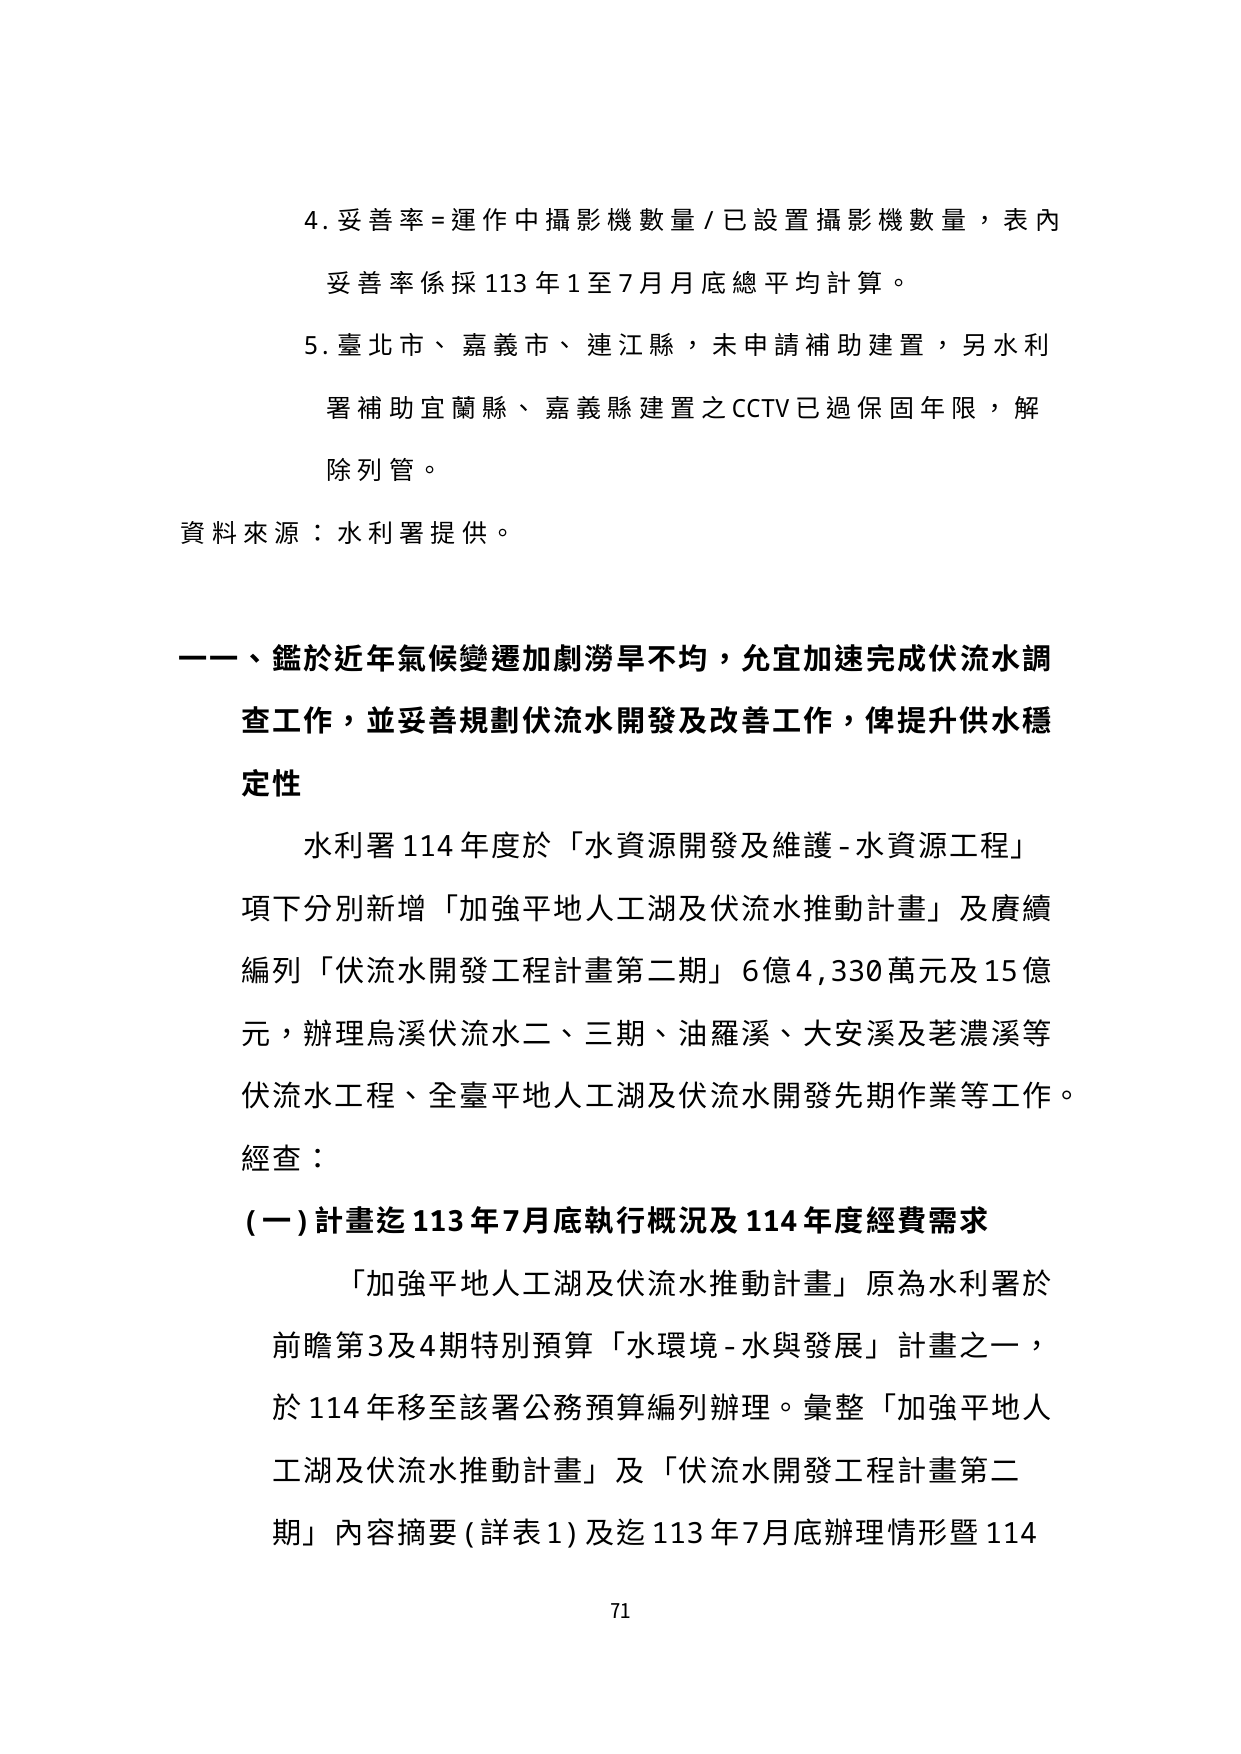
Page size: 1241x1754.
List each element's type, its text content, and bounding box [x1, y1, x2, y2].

text 水利署114年度於「水資源開發及維護-水資源工程」項下分別新增「加強平地人工湖及伏流水推動計畫」及賡續編列「伏流水開發工程計畫第二期」6億4,330萬元及15億元，辦理烏溪伏流水二、三期、油羅溪、大安溪及荖濃溪等伏流水工程、全臺平地人工湖及伏流水開發先期作業等工作。經查： [236, 802, 1063, 1177]
text 4.妥善率=運作中攝影機數量/已設置攝影機數量，表內妥善率係採113年1至7月月底總平均計算。 [295, 177, 1063, 302]
text (一)計畫迄113年7月底執行概況及114年度經費需求 [236, 1177, 1063, 1240]
text 「加強平地人工湖及伏流水推動計畫」原為水利署於前瞻第3及4期特別預算「水環境-水與發展」計畫之一，於114年移至該署公務預算編列辦理。彙整「加強平地人工湖及伏流水推動計畫」及「伏流水開發工程計畫第二期」內容摘要(詳表1)及迄113年7月底辦理情形暨114 [266, 1240, 1063, 1552]
text 一一、鑑於近年氣候變遷加劇澇旱不均，允宜加速完成伏流水調查工作，並妥善規劃伏流水開發及改善工作，俾提升供水穩定性 [177, 615, 1063, 802]
text 資料來源：水利署提供。 [177, 490, 1063, 552]
text 5.臺北市、嘉義市、連江縣，未申請補助建置，另水利署補助宜蘭縣、嘉義縣建置之CCTV已過保固年限，解除列管。 [295, 302, 1063, 490]
